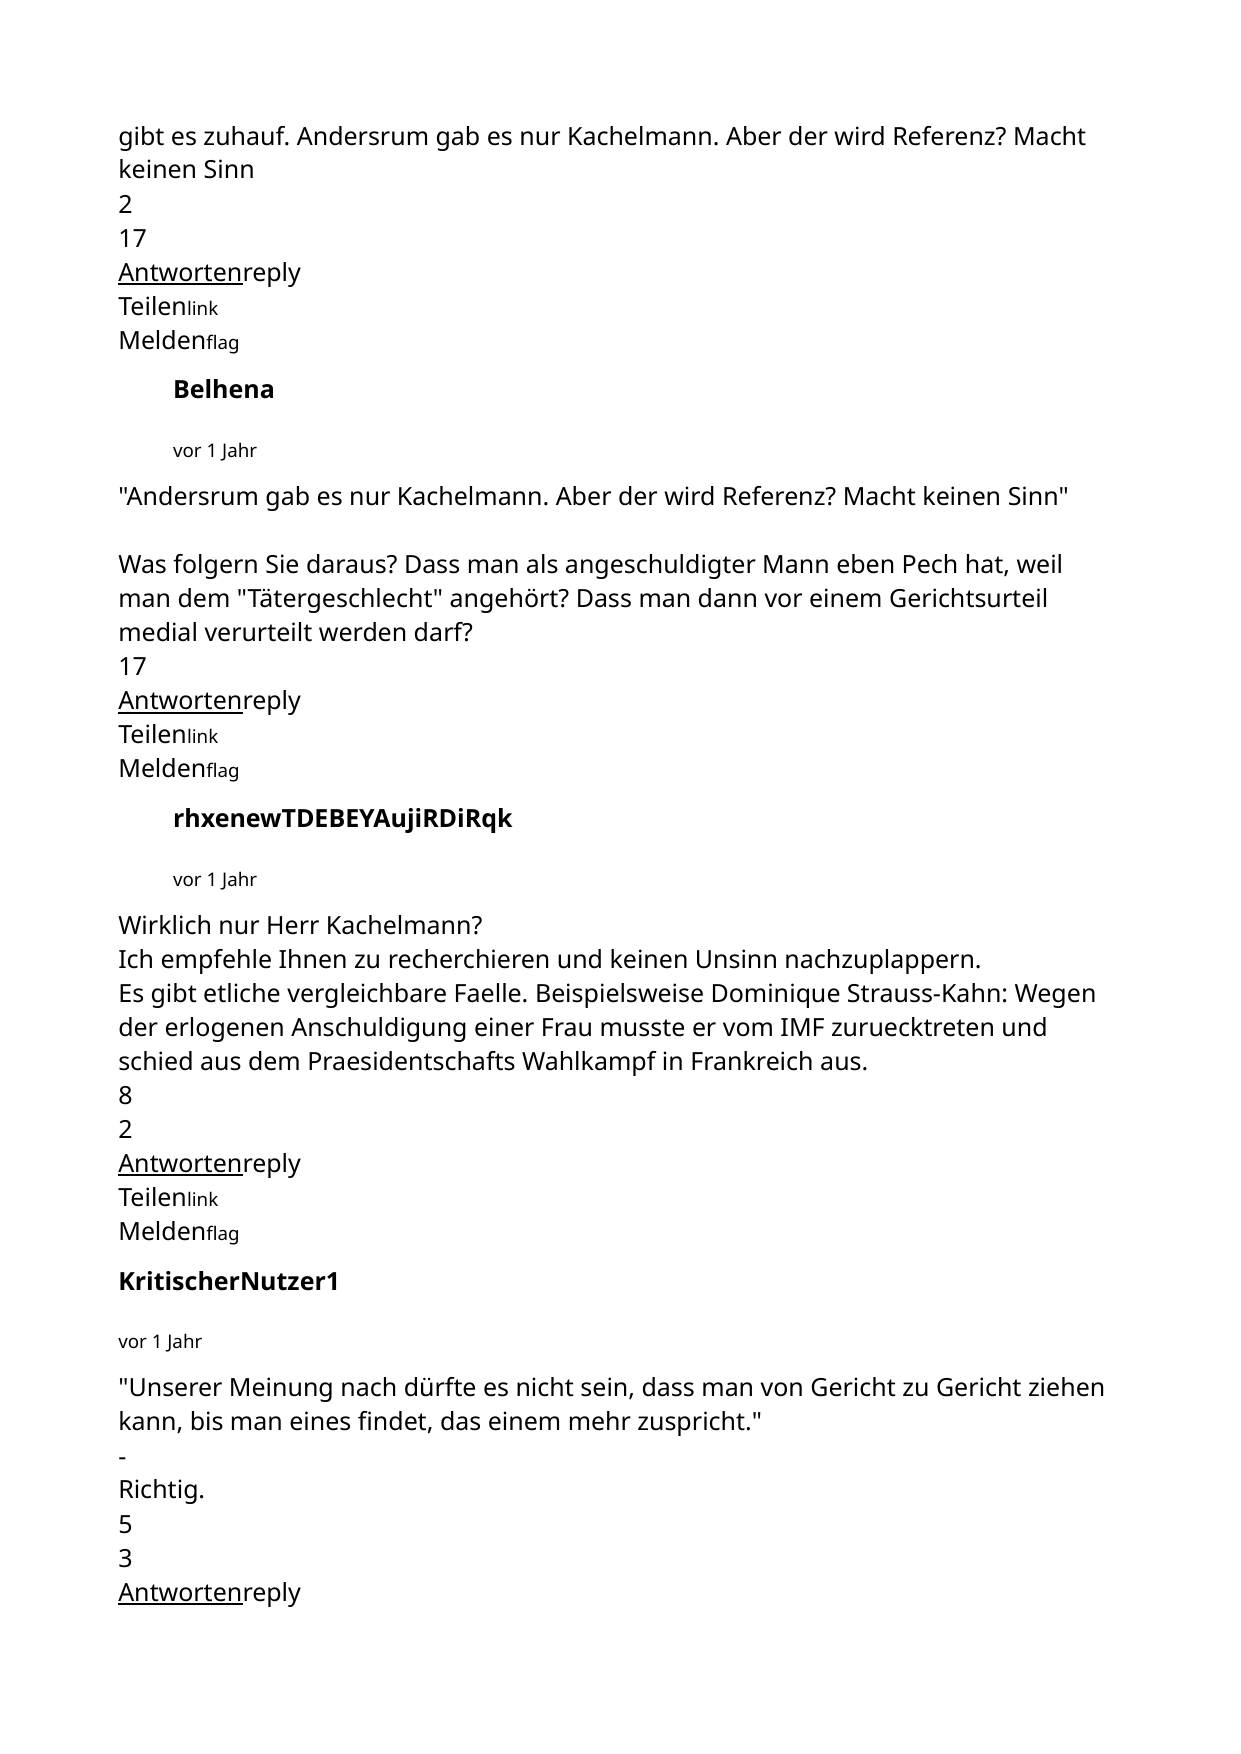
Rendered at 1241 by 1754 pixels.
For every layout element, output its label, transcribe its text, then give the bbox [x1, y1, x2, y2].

text vor 1 Jahr [118, 1329, 1117, 1354]
text Belhena [173, 372, 1114, 406]
text "Andersrum gab es nur Kachelmann. Aber der wird Referenz? Macht keinen Sinn" Was folgern Sie daraus? Dass man als angeschuldigter Mann eben Pech hat, weil man dem "Tätergeschlecht" angehört? Dass man dann vor einem Gerichtsurteil medial verurteilt werden darf? [118, 479, 1122, 649]
text Meldenflag [118, 751, 1122, 785]
text gibt es zuhauf. Andersrum gab es nur Kachelmann. Aber der wird Referenz? Macht keinen Sinn [118, 118, 1122, 186]
text 17 [118, 649, 1122, 683]
text 17 [118, 220, 1122, 254]
text 2 [118, 1112, 1122, 1146]
text 2 [118, 186, 1122, 220]
text Teilenlink [118, 288, 1122, 322]
text Teilenlink [118, 1180, 1122, 1214]
text KritischerNutzer1 [118, 1263, 1114, 1298]
text rhxenewTDEBEYAujiRDiRqk [173, 801, 1114, 835]
text 5 [118, 1506, 1122, 1540]
text Antwortenreply [118, 1574, 1122, 1608]
text "Unserer Meinung nach dürfte es nicht sein, dass man von Gericht zu Gericht ziehen kann, bis man eines findet, das einem mehr zuspricht." - Richtig. [118, 1370, 1122, 1506]
text Antwortenreply [118, 1146, 1122, 1180]
text 3 [118, 1540, 1122, 1574]
text Antwortenreply [118, 254, 1122, 288]
text Wirklich nur Herr Kachelmann? Ich empfehle Ihnen zu recherchieren und keinen Unsinn nachzuplappern. Es gibt etliche vergleichbare Faelle. Beispielsweise Dominique Strauss-Kahn: Wegen der erlogenen Anschuldigung einer Frau musste er vom IMF zuruecktreten und schied aus dem Praesidentschafts Wahlkampf in Frankreich aus. [118, 907, 1122, 1078]
text Antwortenreply [118, 683, 1122, 717]
text Teilenlink [118, 717, 1122, 751]
text vor 1 Jahr [173, 866, 1117, 892]
text Meldenflag [118, 1214, 1122, 1248]
text Meldenflag [118, 322, 1122, 357]
text vor 1 Jahr [173, 437, 1117, 463]
text 8 [118, 1078, 1122, 1112]
